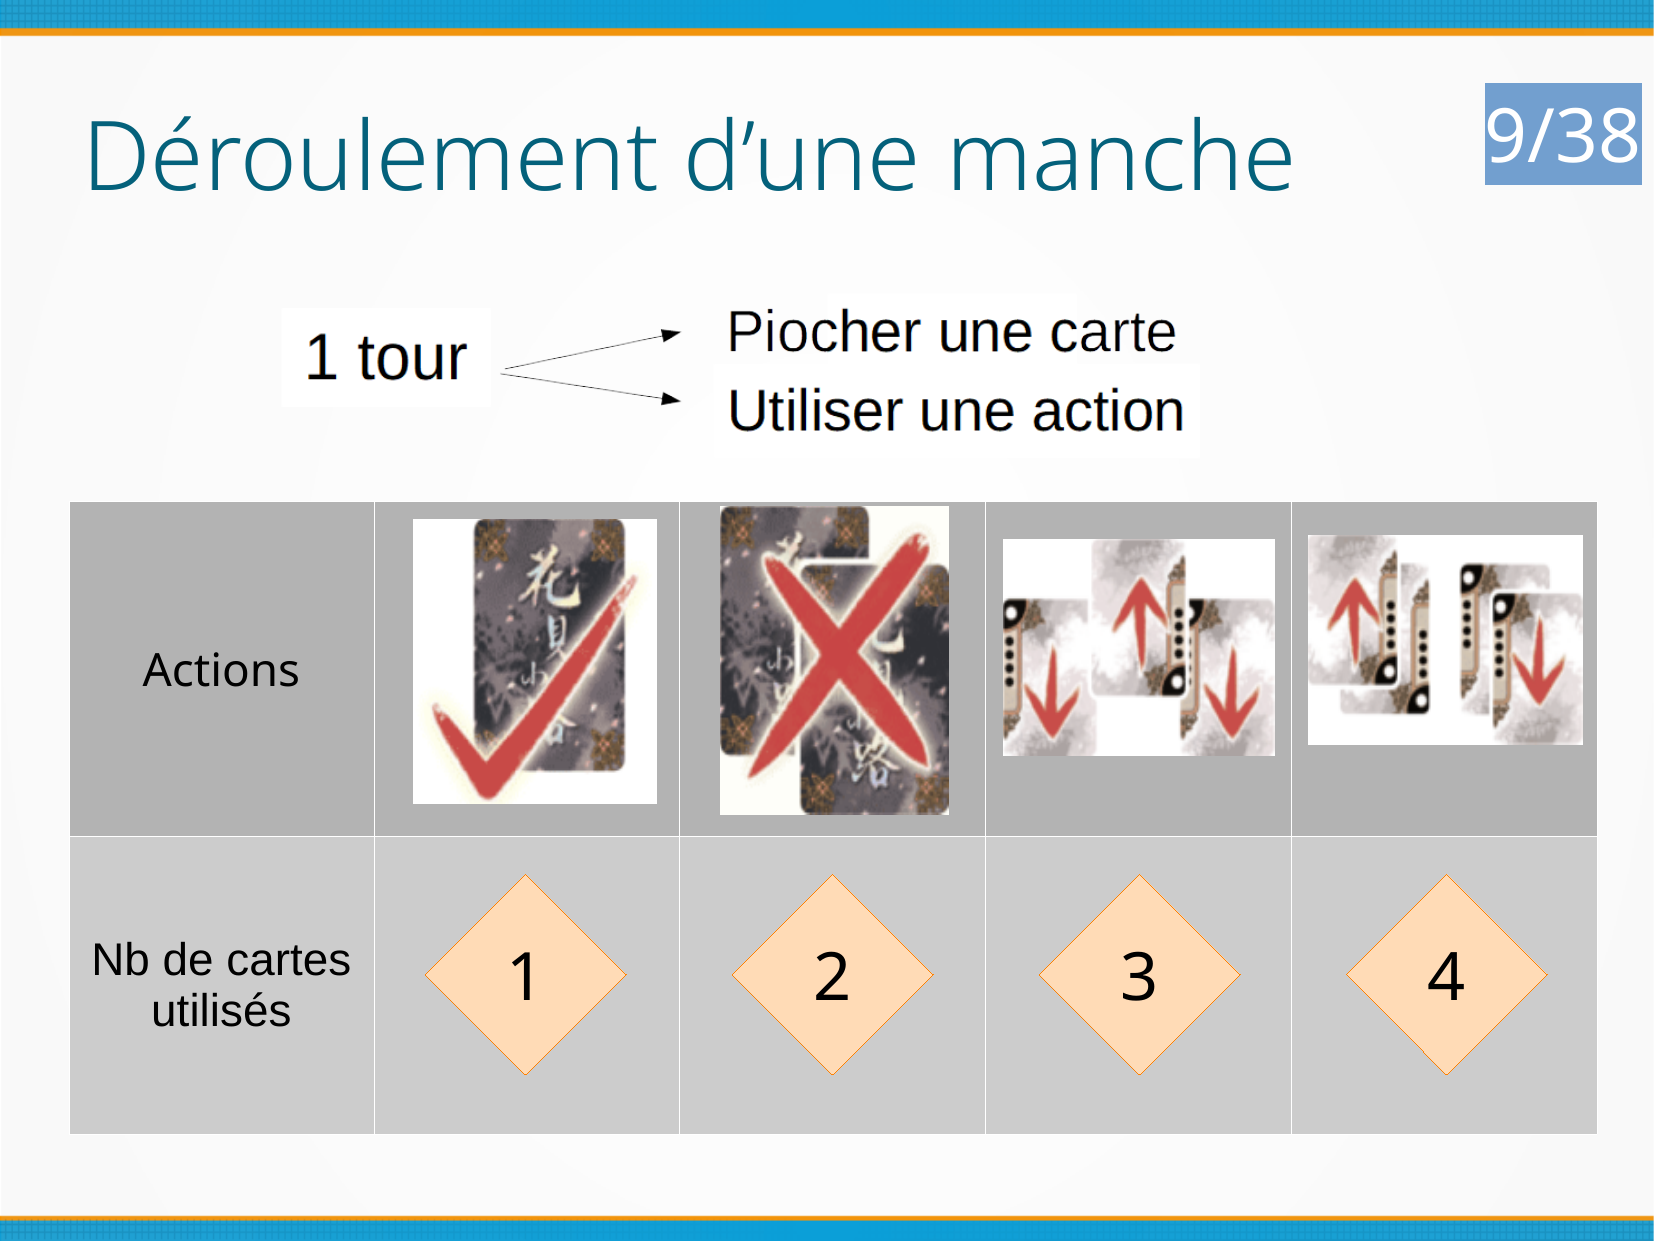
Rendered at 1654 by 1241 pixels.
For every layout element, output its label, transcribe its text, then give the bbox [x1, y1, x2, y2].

table_header Actions [70, 502, 374, 836]
table_cell [680, 837, 985, 1134]
text_box 3 [1039, 874, 1241, 1075]
text_box 4 [1346, 874, 1548, 1075]
table_cell [375, 837, 679, 1134]
text_box 1 [425, 874, 627, 1075]
table_cell [1292, 837, 1597, 1134]
table_header [1292, 502, 1597, 836]
text_box 2 [732, 874, 934, 1075]
picture [0, 0, 1654, 1241]
table_header [986, 502, 1291, 836]
table_header [680, 502, 985, 836]
table_cell [986, 837, 1291, 1134]
table_cell Nb de cartes utilisés [70, 837, 374, 1134]
table_header [375, 502, 679, 836]
title Déroulement d’une manche [82, 49, 1571, 257]
